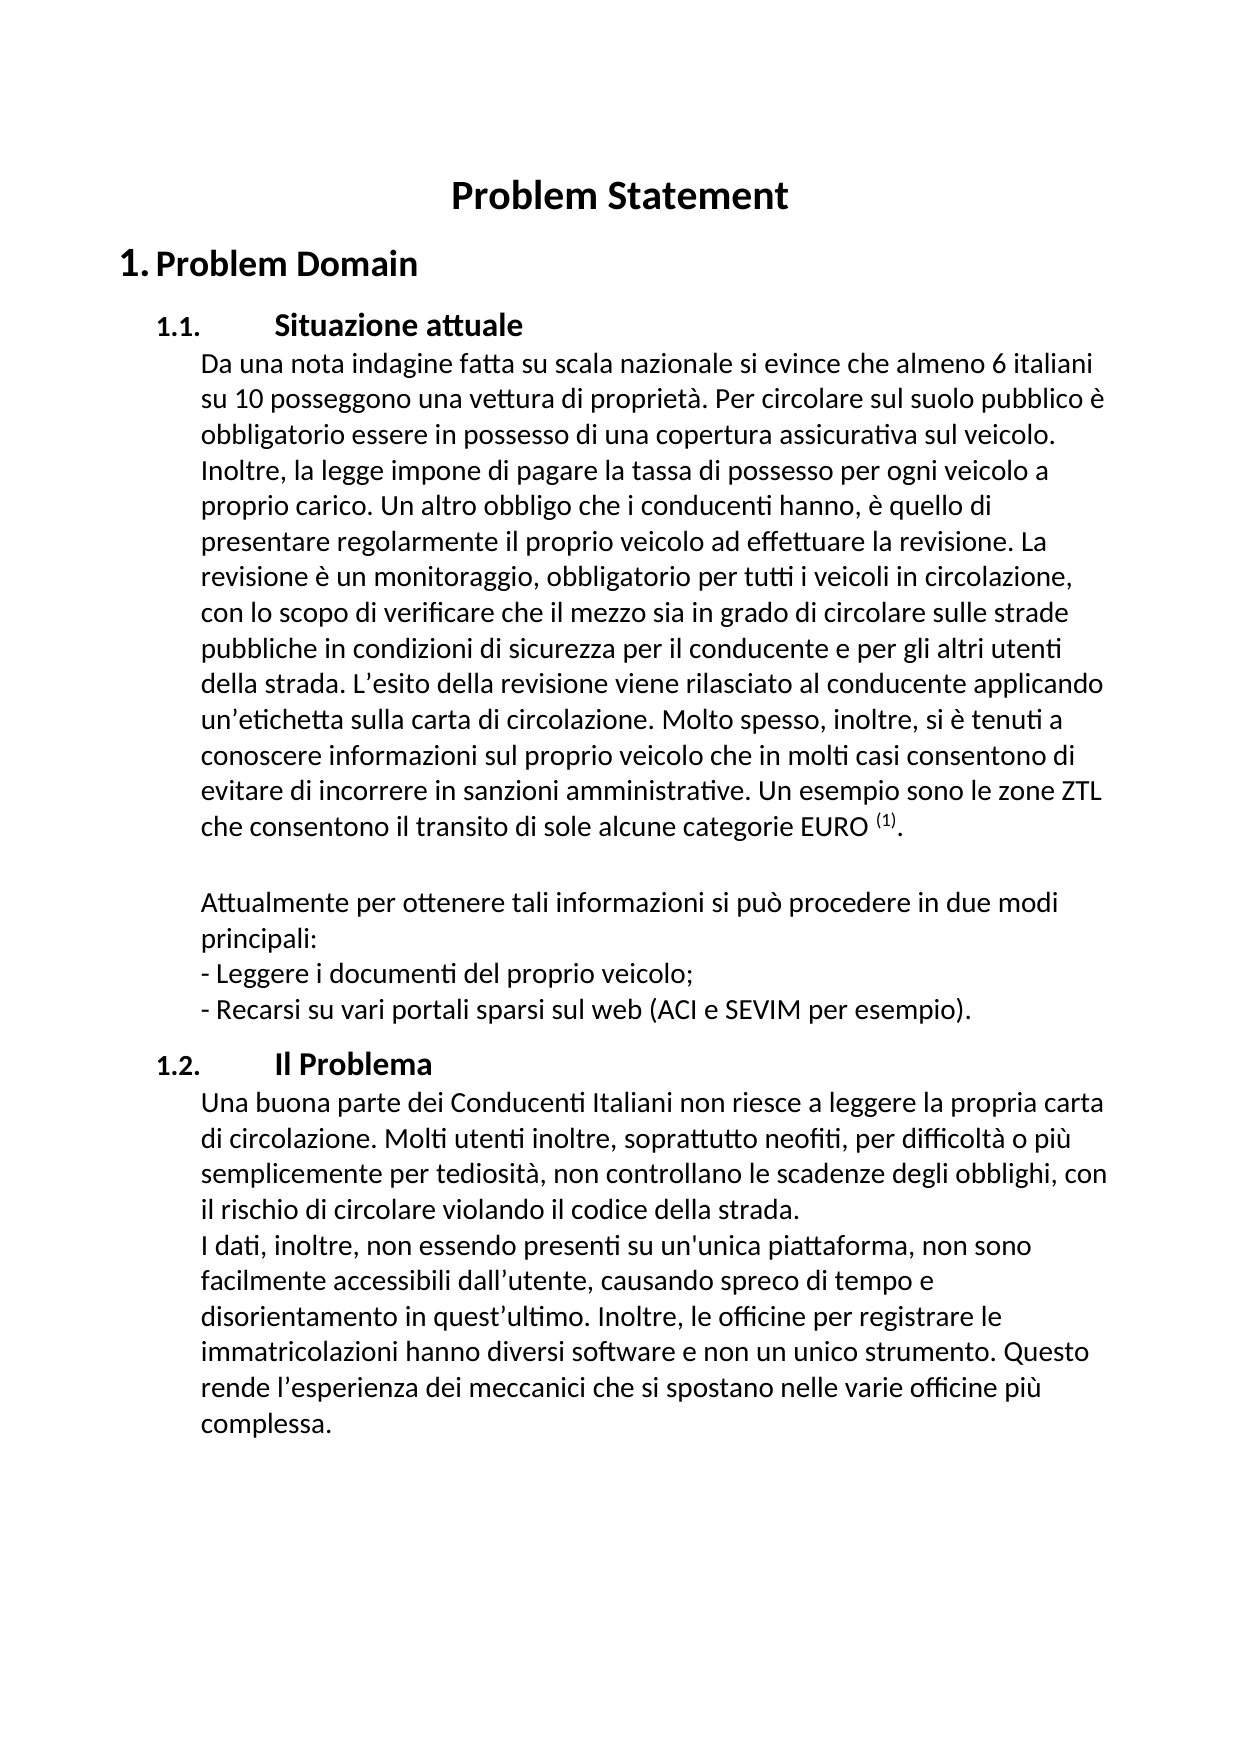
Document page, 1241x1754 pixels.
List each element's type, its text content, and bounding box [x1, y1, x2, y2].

list Situazione attuale Da una nota indagine fatta su scala nazionale si evince che almeno 6 italiani su 10 posseggono una vettura di proprietà. Per circolare sul suolo pubblico è obbligatorio essere in possesso di una copertura assicurativa sul veicolo. Inoltre, la legge impone di pagare la tassa di possesso per ogni veicolo a proprio carico. Un altro obbligo che i conducenti hanno, è quello di presentare regolarmente il proprio veicolo ad effettuare la revisione. La revisione è un monitoraggio, obbligatorio per tutti i veicoli in circolazione, con lo scopo di verificare che il mezzo sia in grado di circolare sulle strade pubbliche in condizioni di sicurezza per il conducente e per gli altri utenti della strada. L’esito della revisione viene rilasciato al conducente applicando un’etichetta sulla carta di circolazione. Molto spesso, inoltre, si è tenuti a conoscere informazioni sul proprio veicolo che in molti casi consentono di evitare di incorrere in sanzioni amministrative. Un esempio sono le zone ZTL che consentono il transito di sole alcune categorie EURO (1). Attualmente per ottenere tali informazioni si può procedere in due modi principali: - Leggere i documenti del proprio veicolo; - Recarsi su vari portali sparsi sul web (ACI e SEVIM per esempio). [156, 304, 1122, 1027]
list Il Problema Una buona parte dei Conducenti Italiani non riesce a leggere la propria carta di circolazione. Molti utenti inoltre, soprattutto neofiti, per difficoltà o più semplicemente per tediosità, non controllano le scadenze degli obblighi, con il rischio di circolare violando il codice della strada. I dati, inoltre, non essendo presenti su un'unica piattaforma, non sono facilmente accessibili dall’utente, causando spreco di tempo e disorientamento in quest’ultimo. Inoltre, le officine per registrare le immatricolazioni hanno diversi software e non un unico strumento. Questo rende l’esperienza dei meccanici che si spostano nelle varie officine più complessa. [156, 1043, 1122, 1440]
text Problem Statement [118, 118, 1122, 220]
list Problem Domain [118, 236, 1122, 287]
